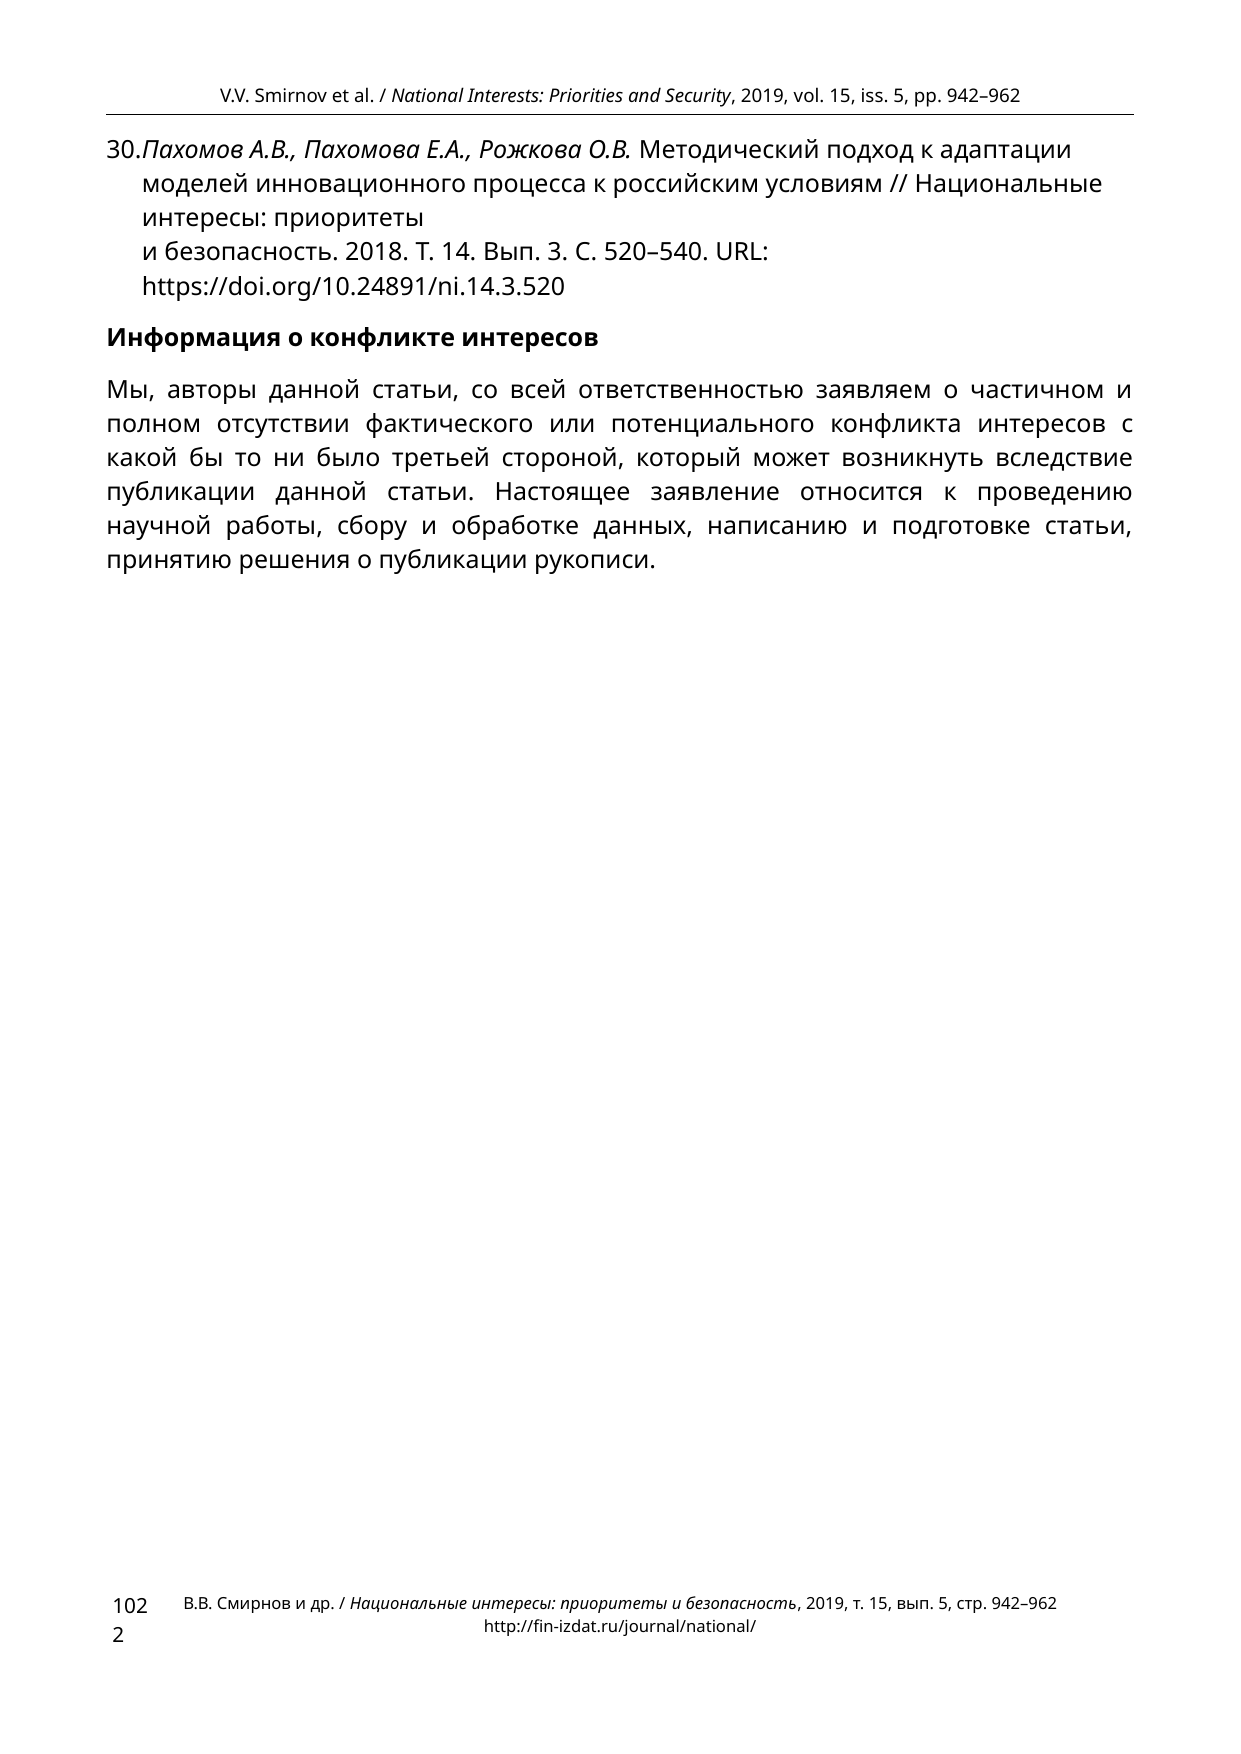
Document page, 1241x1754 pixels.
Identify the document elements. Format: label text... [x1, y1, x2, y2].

text Информация о конфликте интересов [106, 320, 1134, 354]
text Мы, авторы данной статьи, со всей ответственностью заявляем о частичном и полном отсутствии фактического или потенциального конфликта интересов с какой бы то ни было третьей стороной, который может возникнуть вследствие публикации данной статьи. Настоящее заявление относится к проведению научной работы, сбору и обработке данных, написанию и подготовке статьи, принятию решения о публикации рукописи. [106, 372, 1134, 576]
list Пахомов А.В., Пахомова Е.А., Рожкова О.В. Методический подход к адаптации моделей инновационного процесса к российским условиям // Национальные интересы: приоритеты и безопасность. 2018. Т. 14. Вып. 3. С. 520–540. URL: https://doi.org/10.24891/ni.14.3.520 [106, 132, 1134, 302]
